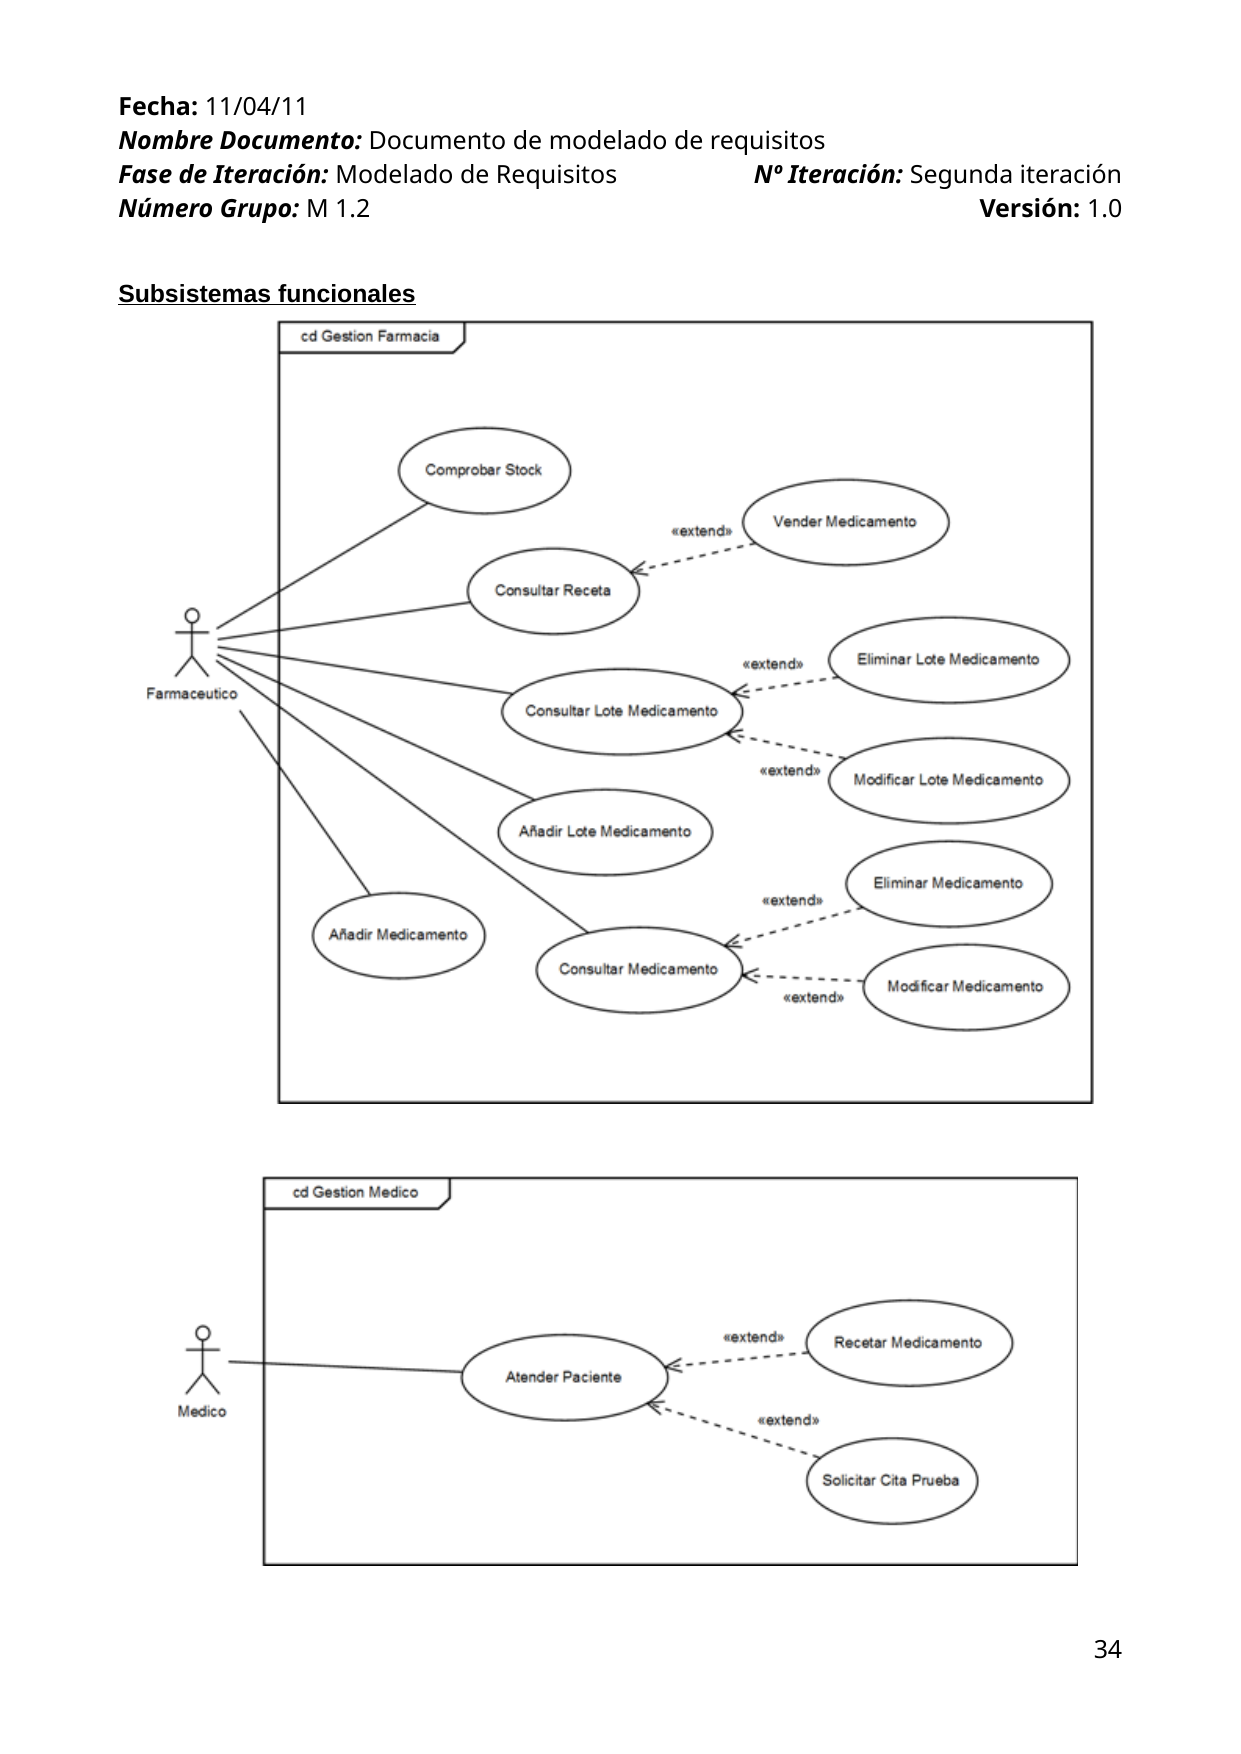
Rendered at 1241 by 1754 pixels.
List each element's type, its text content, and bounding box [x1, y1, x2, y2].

subtitle Subsistemas funcionales [118, 279, 1122, 308]
picture [146, 320, 1094, 1104]
picture [177, 1176, 1078, 1566]
